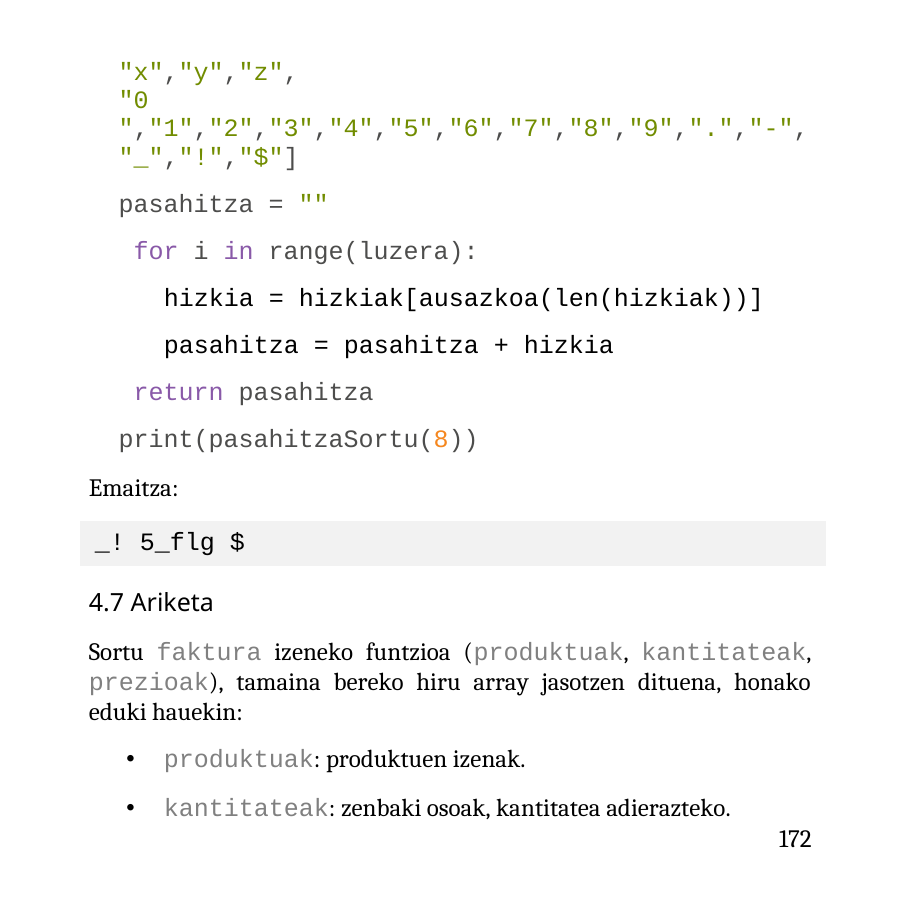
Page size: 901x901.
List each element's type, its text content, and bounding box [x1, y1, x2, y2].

text 4.7 Ariketa [89, 585, 811, 619]
text _! 5_flg $ [86, 528, 820, 560]
text "x","y","z", "0","1","2","3","4","5","6","7","8","9",".","-","_","!","$"] [118, 59, 811, 172]
text hizkia = hizkiak[ausazkoa(len(hizkiak))] [118, 285, 811, 314]
list produktuak: produktuen izenak. [126, 745, 811, 775]
text pasahitza = pasahitza + hizkia [118, 332, 811, 361]
list kantitateak: zenbaki osoak, kantitatea adierazteko. [126, 794, 811, 824]
text return pasahitza [118, 379, 811, 408]
text Emaitza: [89, 474, 811, 502]
text Sortu faktura izeneko funtzioa (produktuak, kantitateak, prezioak), tamaina bereko hiru array jasotzen dituena, honako eduki hauekin: [89, 638, 811, 726]
text pasahitza = "" [118, 191, 811, 219]
text print(pasahitzaSortu(8)) [118, 427, 811, 455]
text for i in range(luzera): [118, 238, 811, 267]
